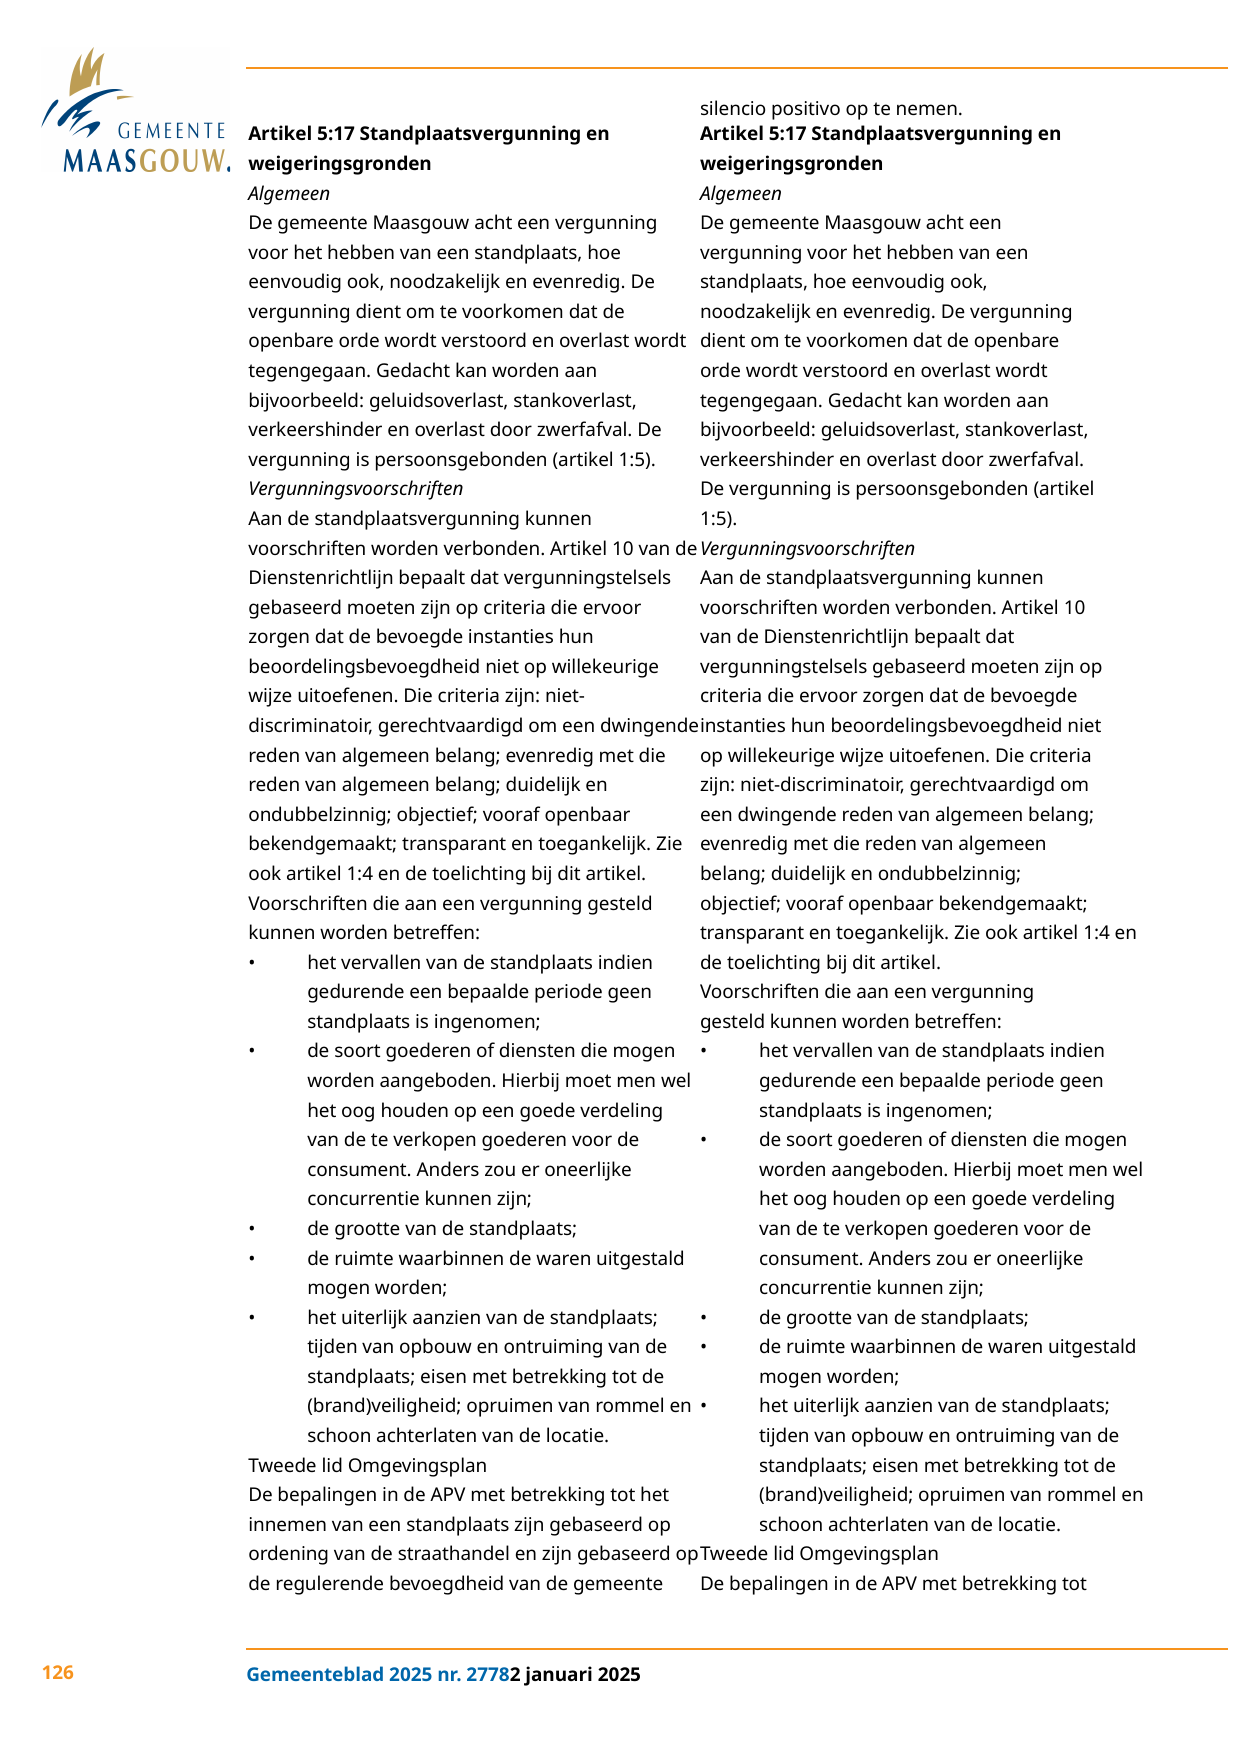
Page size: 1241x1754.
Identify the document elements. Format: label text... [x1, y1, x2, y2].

table_cell Artikel 5:17 Standplaatsvergunning en weigeringsgronden Algemeen De gemeente Maasgouw acht een vergunning voor het hebben van een standplaats, hoe eenvoudig ook, noodzakelijk en evenredig. De vergunning dient om te voorkomen dat de openbare orde wordt verstoord en overlast wordt tegengegaan. Gedacht kan worden aan bijvoorbeeld: geluidsoverlast, stankoverlast, verkeershinder en overlast door zwerfafval. De vergunning is persoonsgebonden (artikel 1:5). Vergunningsvoorschriften Aan de standplaatsvergunning kunnen voorschriften worden verbonden. Artikel 10 van de Dienstenrichtlijn bepaalt dat vergunningstelsels gebaseerd moeten zijn op criteria die ervoor zorgen dat de bevoegde instanties hun beoordelingsbevoegdheid niet op willekeurige wijze uitoefenen. Die criteria zijn: niet-discriminatoir, gerechtvaardigd om een dwingende reden van algemeen belang; evenredig met die reden van algemeen belang; duidelijk en ondubbelzinnig; objectief; vooraf openbaar bekendgemaakt; transparant en toegankelijk. Zie ook artikel 1:4 en de toelichting bij dit artikel. Voorschriften die aan een vergunning gesteld kunnen worden betreffen: het vervallen van de standplaats indien gedurende een bepaalde periode geen standplaats is ingenomen; de soort goederen of diensten die mogen worden aangeboden. Hierbij moet men wel het oog houden op een goede verdeling van de te verkopen goederen voor de consument. Anders zou er oneerlijke concurrentie kunnen zijn; de grootte van de standplaats; de ruimte waarbinnen de waren uitgestald mogen worden; het uiterlijk aanzien van de standplaats; tijden van opbouw en ontruiming van de standplaats; eisen met betrekking tot de (brand)veiligheid; opruimen van rommel en schoon achterlaten van de locatie. Tweede lid Omgevingsplan De bepalingen in de APV met betrekking tot [700, 121, 1152, 1596]
picture [41, 47, 231, 172]
table_cell Artikel 5:17 Standplaatsvergunning en weigeringsgronden Algemeen De gemeente Maasgouw acht een vergunning voor het hebben van een standplaats, hoe eenvoudig ook, noodzakelijk en evenredig. De vergunning dient om te voorkomen dat de openbare orde wordt verstoord en overlast wordt tegengegaan. Gedacht kan worden aan bijvoorbeeld: geluidsoverlast, stankoverlast, verkeershinder en overlast door zwerfafval. De vergunning is persoonsgebonden (artikel 1:5). Vergunningsvoorschriften Aan de standplaatsvergunning kunnen voorschriften worden verbonden. Artikel 10 van de Dienstenrichtlijn bepaalt dat vergunningstelsels gebaseerd moeten zijn op criteria die ervoor zorgen dat de bevoegde instanties hun beoordelingsbevoegdheid niet op willekeurige wijze uitoefenen. Die criteria zijn: niet-discriminatoir, gerechtvaardigd om een dwingende reden van algemeen belang; evenredig met die reden van algemeen belang; duidelijk en ondubbelzinnig; objectief; vooraf openbaar bekendgemaakt; transparant en toegankelijk. Zie ook artikel 1:4 en de toelichting bij dit artikel. Voorschriften die aan een vergunning gesteld kunnen worden betreffen: het vervallen van de standplaats indien gedurende een bepaalde periode geen standplaats is ingenomen; de soort goederen of diensten die mogen worden aangeboden. Hierbij moet men wel het oog houden op een goede verdeling van de te verkopen goederen voor de consument. Anders zou er oneerlijke concurrentie kunnen zijn; de grootte van de standplaats; de ruimte waarbinnen de waren uitgestald mogen worden; het uiterlijk aanzien van de standplaats; tijden van opbouw en ontruiming van de standplaats; eisen met betrekking tot de (brand)veiligheid; opruimen van rommel en schoon achterlaten van de locatie. Tweede lid Omgevingsplan De bepalingen in de APV met betrekking tot het innemen van een standplaats zijn gebaseerd op ordening van de straathandel en zijn gebaseerd op de regulerende bevoegdheid van de gemeente [248, 121, 700, 1596]
table_cell silencio positivo op te nemen. [700, 95, 1152, 121]
